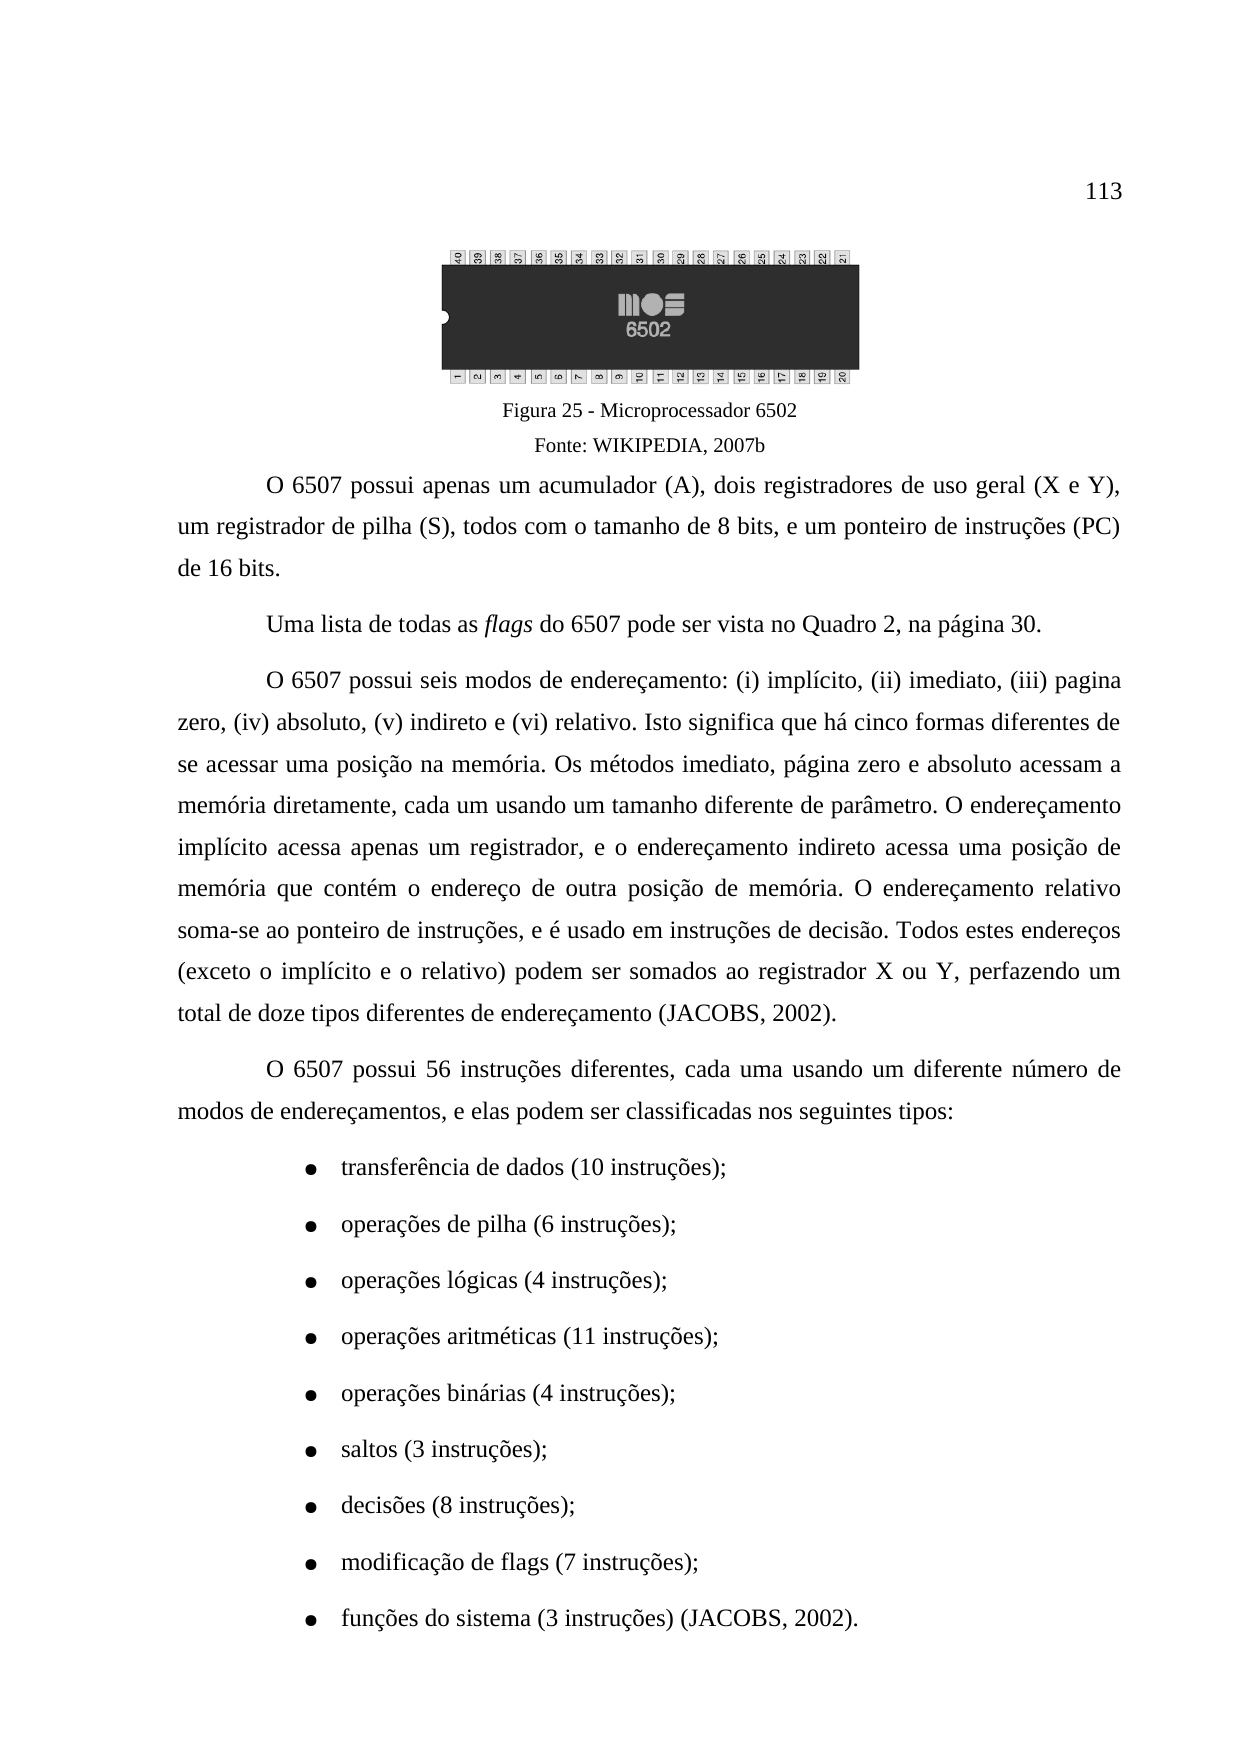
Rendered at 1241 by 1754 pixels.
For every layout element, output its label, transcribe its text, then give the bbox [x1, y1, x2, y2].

text Uma lista de todas as flags do 6507 pode ser vista no Quadro 2, na página 29. [177, 610, 1122, 638]
list modificação de flags (7 instruções); [215, 1548, 1122, 1576]
list operações aritméticas (11 instruções); [215, 1322, 1122, 1350]
list operações lógicas (4 instruções); [215, 1266, 1122, 1294]
text O 6507 possui 56 instruções diferentes, cada uma usando um diferente número de modos de endereçamentos, e elas podem ser classificadas nos seguintes tipos: [177, 1055, 1122, 1125]
list funções do sistema (3 instruções) (JACOBS, 2002). [215, 1604, 1122, 1632]
text O 6507 possui apenas um acumulador (A), dois registradores de uso geral (X e Y), um registrador de pilha (S), todos com o tamanho de 8 bits, e um ponteiro de instruções (PC) de 16 bits. [177, 395, 1122, 582]
list saltos (3 instruções); [215, 1435, 1122, 1463]
picture [437, 247, 863, 388]
list decisões (8 instruções); [215, 1491, 1122, 1519]
list transferência de dados (10 instruções); [215, 1153, 1122, 1181]
text O 6507 possui seis modos de endereçamento: (i) implícito, (ii) imediato, (iii) pagina zero, (iv) absoluto, (v) indireto e (vi) relativo. Isto significa que há cinco formas diferentes de se acessar uma posição na memória. Os métodos imediato, página zero e absoluto acessam a memória diretamente, cada um usando um tamanho diferente de parâmetro. O endereçamento implícito acessa apenas um registrador, e o endereçamento indireto acessa uma posição de memória que contém o endereço de outra posição de memória. O endereçamento relativo soma-se ao ponteiro de instruções, e é usado em instruções de decisão. Todos estes endereços (exceto o implícito e o relativo) podem ser somados ao registrador X ou Y, perfazendo um total de doze tipos diferentes de endereçamento (JACOBS, 2002). [177, 667, 1122, 1027]
text Figura 25 - Microprocessador 6502 Fonte: WIKIPEDIA, 2007b [437, 388, 862, 457]
list operações de pilha (6 instruções); [215, 1210, 1122, 1237]
list operações binárias (4 instruções); [215, 1379, 1122, 1406]
